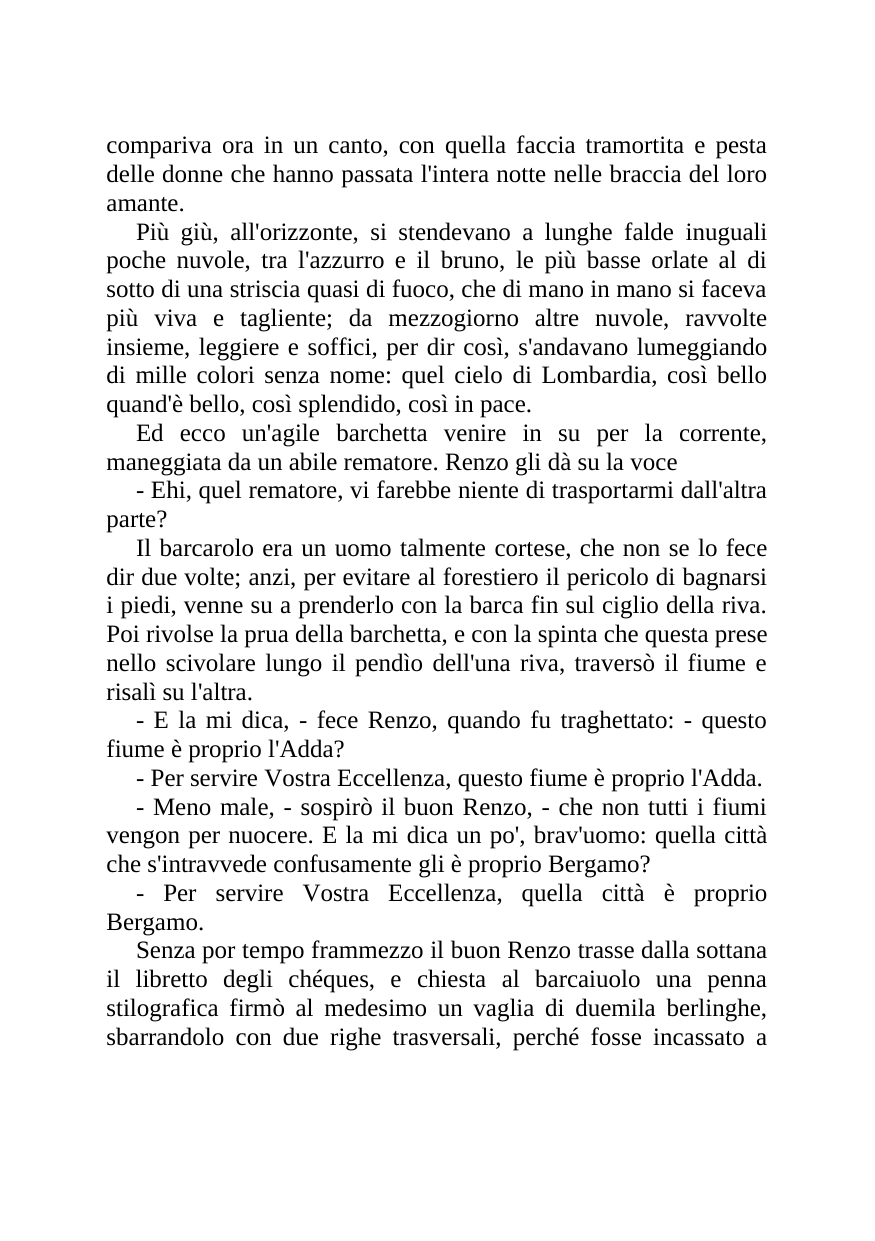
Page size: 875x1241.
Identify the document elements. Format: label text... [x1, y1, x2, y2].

text - Per servire Vostra Eccellenza, questo fiume è proprio l'Adda. [106, 763, 768, 792]
text Senza por tempo frammezzo il buon Renzo trasse dalla sottana il libretto degli chéques, e chiesta al barcaiuolo una penna stilografica firmò al medesimo un vaglia di duemila berlinghe, sbarrandolo con due righe trasversali, perché fosse incassato a [106, 935, 768, 1050]
text - Meno male, - sospirò il buon Renzo, - che non tutti i fiumi vengon per nuocere. E la mi dica un po', brav'uomo: quella città che s'intravvede confusamente gli è proprio Bergamo? [106, 792, 768, 878]
text compariva ora in un canto, con quella faccia tramortita e pesta delle donne che hanno passata l'intera notte nelle braccia del loro amante. [106, 130, 768, 217]
text - Per servire Vostra Eccellenza, quella città è proprio Bergamo. [106, 878, 768, 935]
text Più giù, all'orizzonte, si stendevano a lunghe falde inuguali poche nuvole, tra l'azzurro e il bruno, le più basse orlate al di sotto di una striscia quasi di fuoco, che di mano in mano si faceva più viva e tagliente; da mezzogiorno altre nuvole, ravvolte insieme, leggiere e soffici, per dir così, s'andavano lumeggiando di mille colori senza nome: quel cielo di Lombardia, così bello quand'è bello, così splendido, così in pace. [106, 217, 768, 418]
text - E la mi dica, - fece Renzo, quando fu traghettato: - questo fiume è proprio l'Adda? [106, 705, 768, 763]
text Ed ecco un'agile barchetta venire in su per la corrente, maneggiata da un abile rematore. Renzo gli dà su la voce [106, 418, 768, 475]
text - Ehi, quel rematore, vi farebbe niente di trasportarmi dall'altra parte? [106, 475, 768, 533]
text Il barcarolo era un uomo talmente cortese, che non se lo fece dir due volte; anzi, per evitare al forestiero il pericolo di bagnarsi i piedi, venne su a prenderlo con la barca fin sul ciglio della riva. Poi rivolse la prua della barchetta, e con la spinta che questa prese nello scivolare lungo il pendìo dell'una riva, traversò il fiume e risalì su l'altra. [106, 533, 768, 705]
